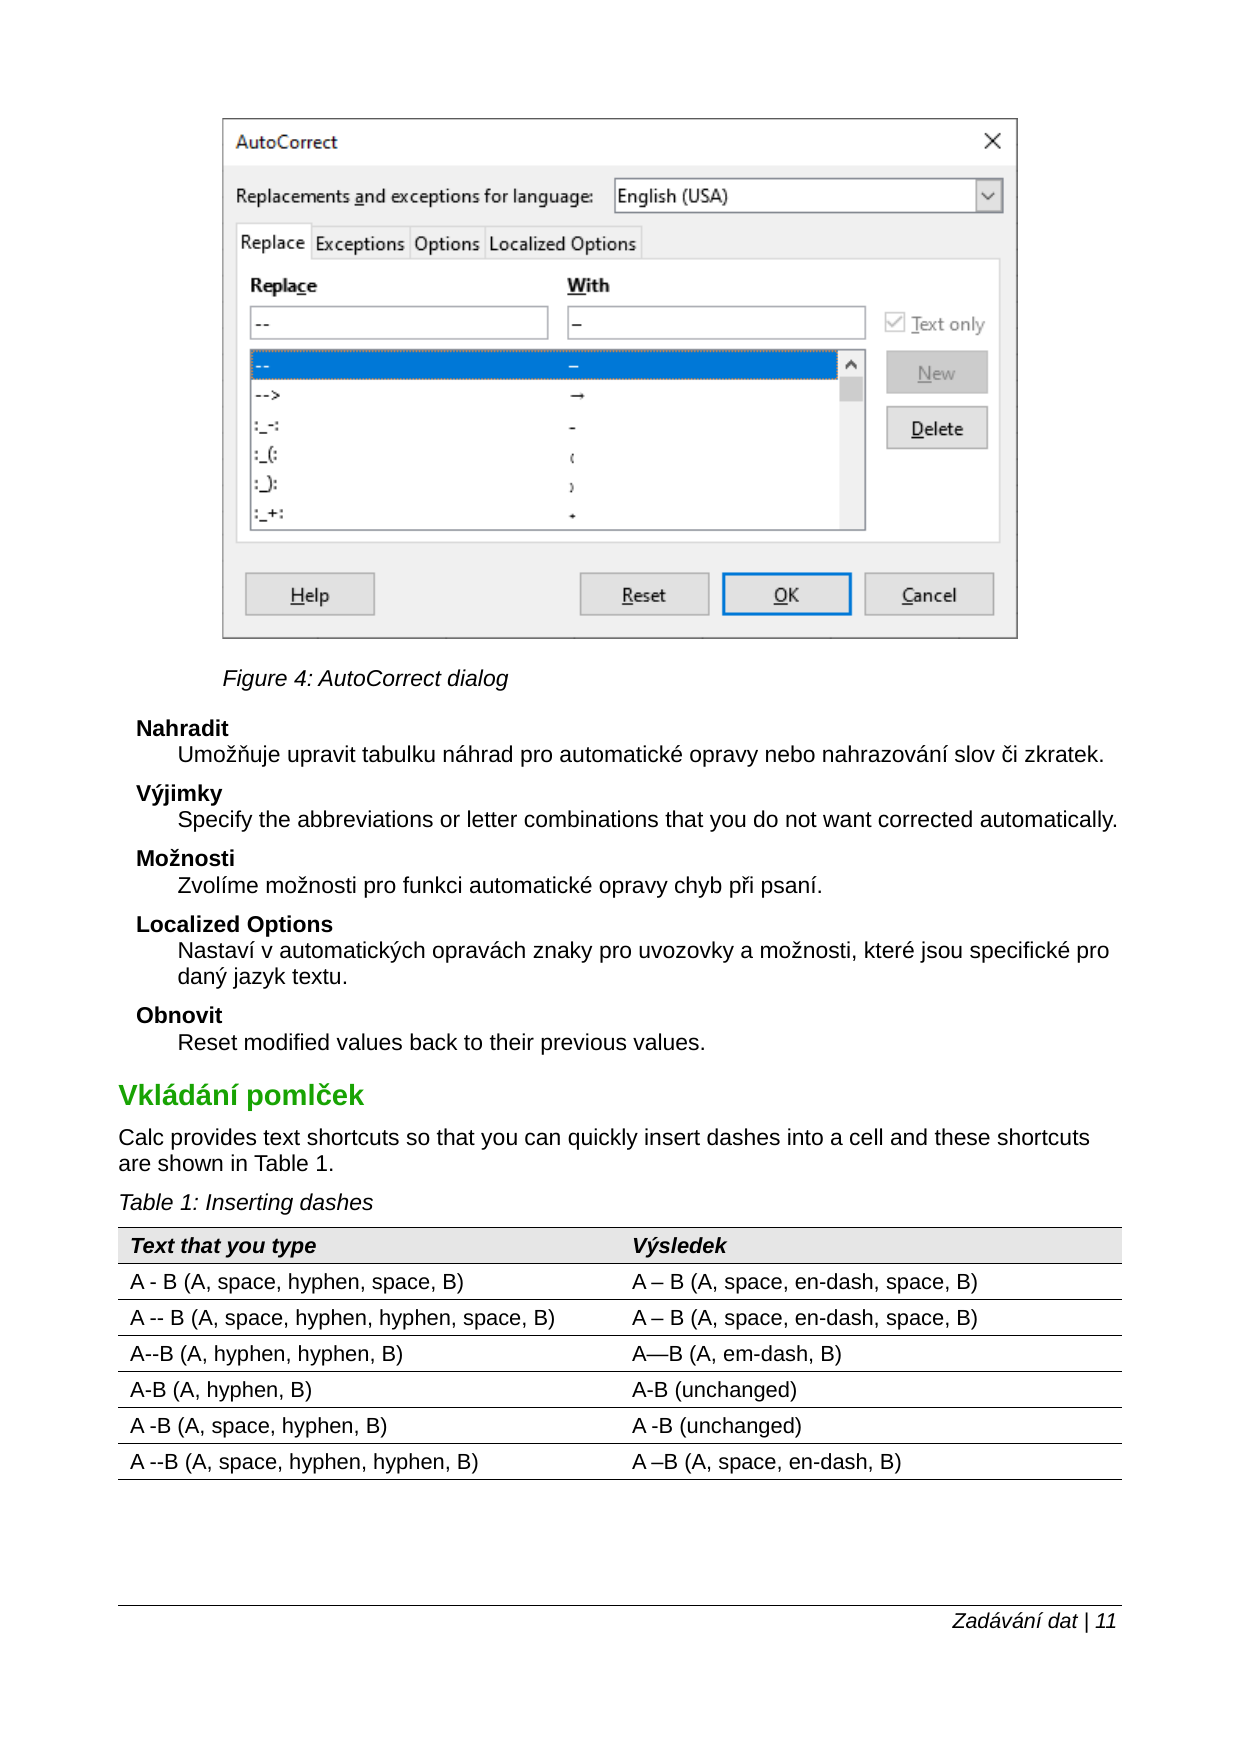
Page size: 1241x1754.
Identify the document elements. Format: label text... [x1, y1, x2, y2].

table_cell A--B (A, hyphen, hyphen, B) [118, 1336, 620, 1371]
text Umožňuje upravit tabulku náhrad pro automatické opravy nebo nahrazování slov či zkratek. [177, 741, 1122, 768]
table_cell A-B (unchanged) [620, 1372, 1122, 1407]
table_cell A -B (unchanged) [620, 1408, 1122, 1443]
text Specify the abbreviations or letter combinations that you do not want corrected automatically. [177, 806, 1122, 833]
text Výjimky [136, 780, 1122, 806]
table_cell A -- B (A, space, hyphen, hyphen, space, B) [118, 1300, 620, 1335]
picture [222, 118, 1018, 639]
table_cell A—B (A, em-dash, B) [620, 1336, 1122, 1371]
table_cell A – B (A, space, en-dash, space, B) [620, 1300, 1122, 1335]
text Figure 4: AutoCorrect dialog [222, 639, 1018, 691]
text Nastaví v automatických opravách znaky pro uvozovky a možnosti, které jsou specifické pro daný jazyk textu. [177, 937, 1122, 989]
table_cell A -B (A, space, hyphen, B) [118, 1408, 620, 1443]
table_cell A --B (A, space, hyphen, hyphen, B) [118, 1444, 620, 1479]
table_header Text that you type [118, 1228, 620, 1263]
text Calc provides text shortcuts so that you can quickly insert dashes into a cell and these shortcuts are shown in Table 1. [118, 1124, 1122, 1176]
text Obnovit [136, 1002, 1122, 1028]
table_cell A - B (A, space, hyphen, space, B) [118, 1264, 620, 1299]
table_header Výsledek [620, 1228, 1122, 1263]
text Možnosti [136, 845, 1122, 872]
text Reset modified values back to their previous values. [177, 1028, 1122, 1055]
table_cell A – B (A, space, en-dash, space, B) [620, 1264, 1122, 1299]
text Nahradit [136, 715, 1122, 741]
table_cell A-B (A, hyphen, B) [118, 1372, 620, 1407]
subtitle Vkládání pomlček [118, 1078, 1122, 1112]
text Localized Options [136, 911, 1122, 937]
text Table 1: Inserting dashes [118, 1189, 1122, 1215]
text Zvolíme možnosti pro funkci automatické opravy chyb při psaní. [177, 872, 1122, 898]
table_cell A –B (A, space, en-dash, B) [620, 1444, 1122, 1479]
